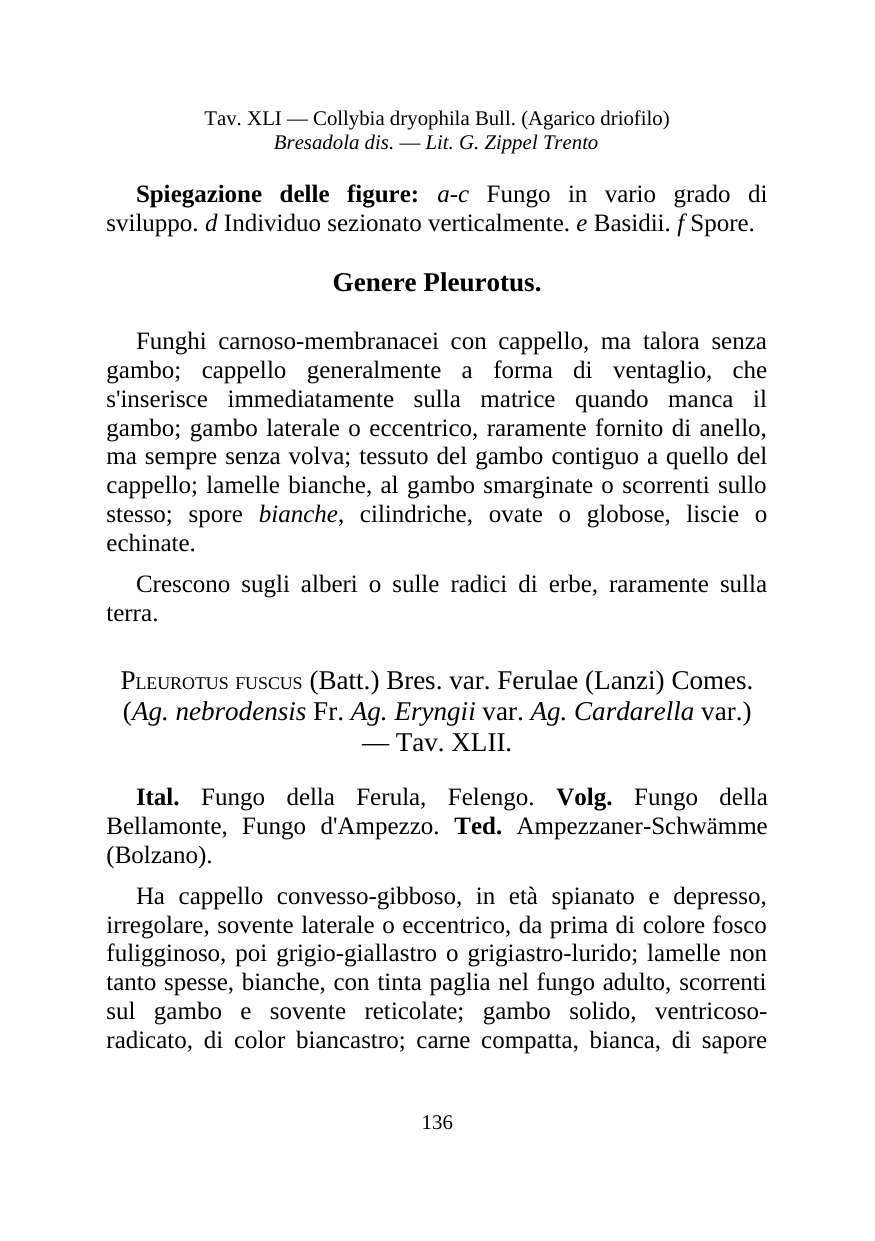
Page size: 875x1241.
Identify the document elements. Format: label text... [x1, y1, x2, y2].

text Crescono sugli alberi o sulle radici di erbe, raramente sulla terra. [106, 569, 768, 626]
text Funghi carnoso-membranacei con cappello, ma talora senza gambo; cappello generalmente a forma di ventaglio, che s'inserisce immediatamente sulla matrice quando manca il gambo; gambo laterale o eccentrico, raramente fornito di anello, ma sempre senza volva; tessuto del gambo contiguo a quello del cappello; lamelle bianche, al gambo smarginate o scorrenti sullo stesso; spore bianche, cilindriche, ovate o globose, liscie o echinate. [106, 326, 768, 556]
text Tav. XLI — Collybia dryophila Bull. (Agarico driofilo) Bresadola dis. — Lit. G. Zippel Trento [106, 106, 768, 154]
subtitle Genere Pleurotus. [106, 266, 768, 297]
text Pleurotus fuscus (Batt.) Bres. var. Ferulae (Lanzi) Comes. (Ag. nebrodensis Fr. Ag. Eryngii var. Ag. Cardarella var.) — Tav. XLII. [106, 664, 768, 757]
text Ha cappello convesso-gibboso, in età spianato e depresso, irregolare, sovente laterale o eccentrico, da prima di colore fosco fuligginoso, poi grigio-giallastro o grigiastro-lurido; lamelle non tanto spesse, bianche, con tinta paglia nel fungo adulto, scorrenti sul gambo e sovente reticolate; gambo solido, ventricoso-radicato, di color biancastro; carne compatta, bianca, di sapore [106, 881, 768, 1053]
text Ital. Fungo della Ferula, Felengo. Volg. Fungo della Bellamonte, Fungo d'Ampezzo. Ted. Ampezzaner-Schwämme (Bolzano). [106, 782, 768, 868]
text Spiegazione delle figure: a-c Fungo in vario grado di sviluppo. d Individuo sezionato verticalmente. e Basidii. f Spore. [106, 179, 768, 237]
